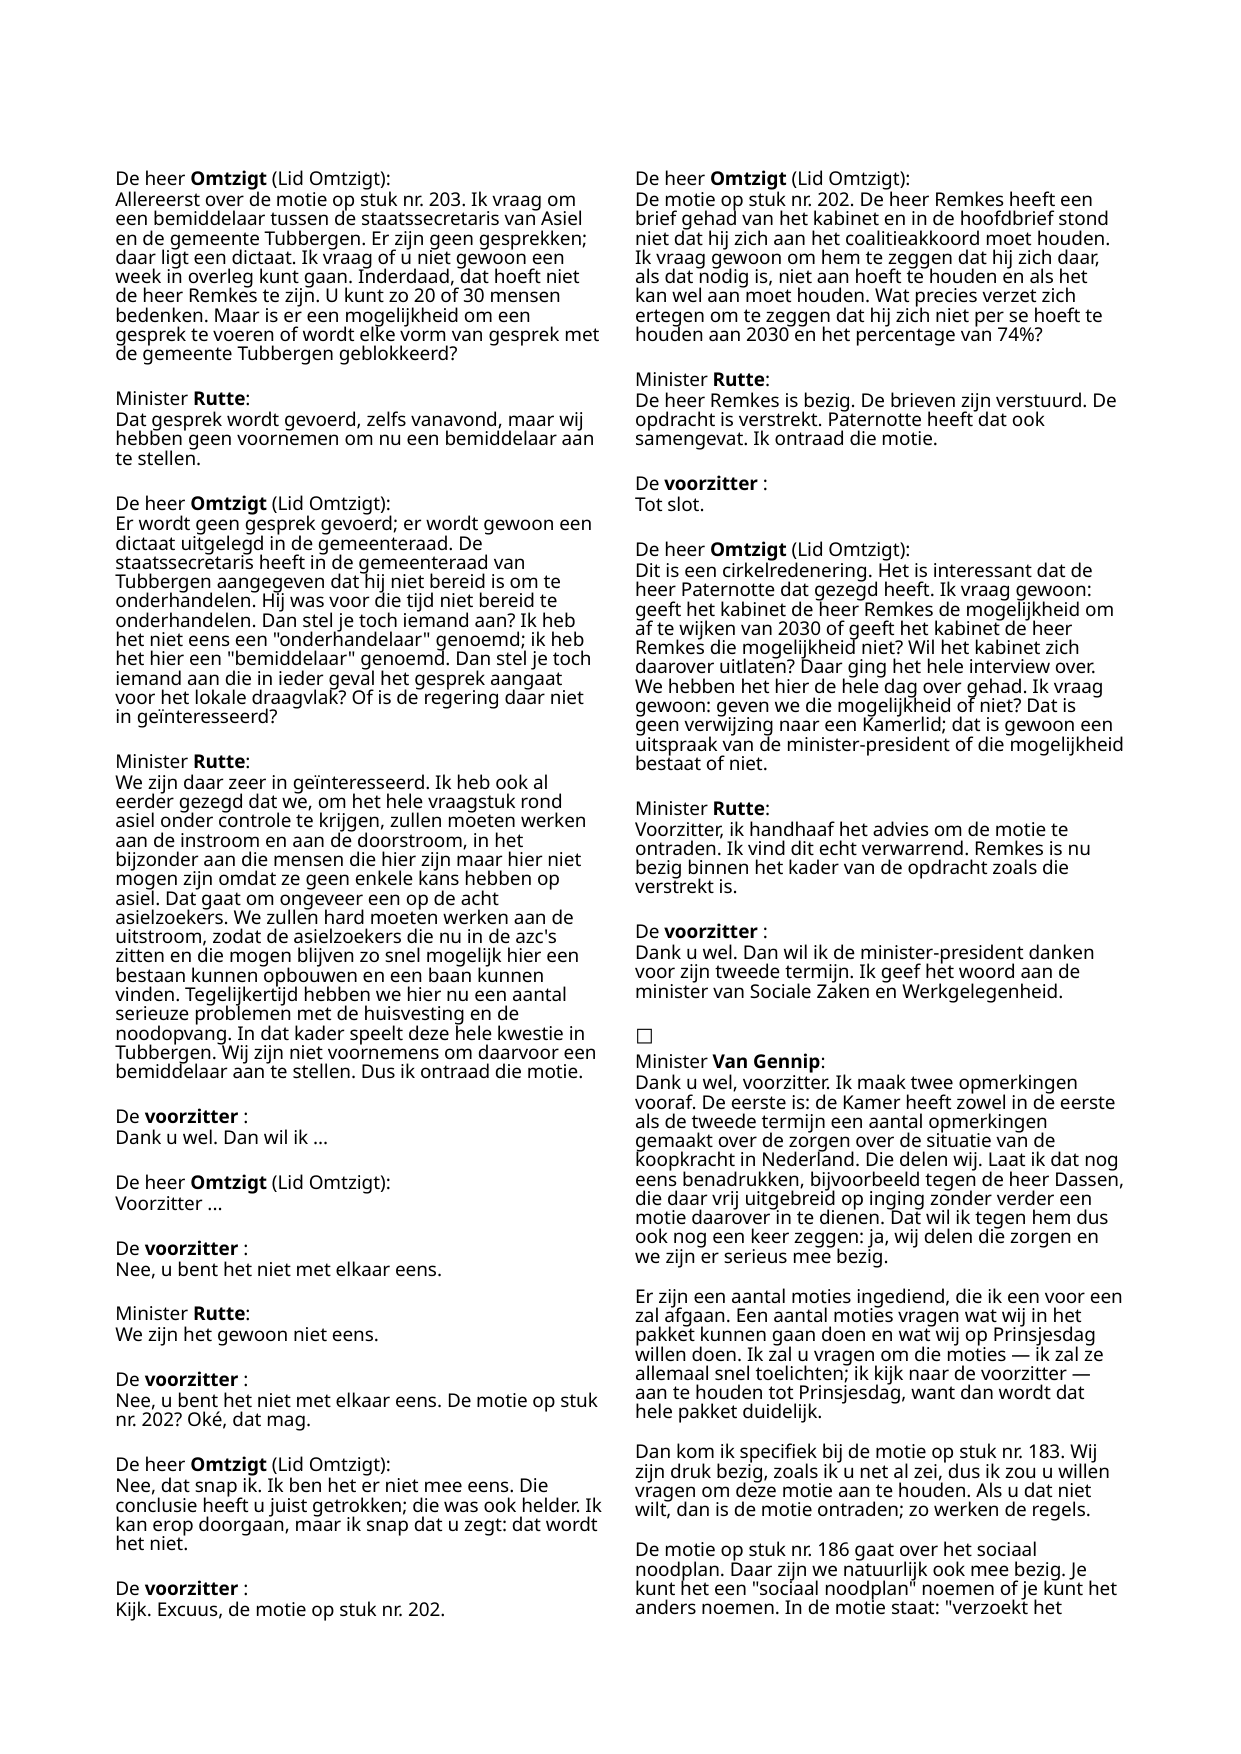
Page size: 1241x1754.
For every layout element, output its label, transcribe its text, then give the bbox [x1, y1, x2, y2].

text Dit is een cirkelredenering. Het is interessant dat de heer Paternotte dat gezegd heeft. Ik vraag gewoon: geeft het kabinet de heer Remkes de mogelijkheid om af te wijken van 2030 of geeft het kabinet de heer Remkes die mogelijkheid niet? Wil het kabinet zich daarover uitlaten? Daar ging het hele interview over. We hebben het hier de hele dag over gehad. Ik vraag gewoon: geven we die mogelijkheid of niet? Dat is geen verwijzing naar een Kamerlid; dat is gewoon een uitspraak van de minister-president of die mogelijkheid bestaat of niet. [635, 562, 1125, 774]
text Er zijn een aantal moties ingediend, die ik een voor een zal afgaan. Een aantal moties vragen wat wij in het pakket kunnen gaan doen en wat wij op Prinsjesdag willen doen. Ik zal u vragen om die moties — ik zal ze allemaal snel toelichten; ik kijk naar de voorzitter — aan te houden tot Prinsjesdag, want dan wordt dat hele pakket duidelijk. [635, 1288, 1125, 1423]
text De voorzitter : [115, 1235, 605, 1261]
text Minister Rutte: [115, 385, 605, 411]
text We zijn daar zeer in geïnteresseerd. Ik heb ook al eerder gezegd dat we, om het hele vraagstuk rond asiel onder controle te krijgen, zullen moeten werken aan de instroom en aan de doorstroom, in het bijzonder aan die mensen die hier zijn maar hier niet mogen zijn omdat ze geen enkele kans hebben op asiel. Dat gaat om ongeveer een op de acht asielzoekers. We zullen hard moeten werken aan de uitstroom, zodat de asielzoekers die nu in de azc's zitten en die mogen blijven zo snel mogelijk hier een bestaan kunnen opbouwen en een baan kunnen vinden. Tegelijkertijd hebben we hier nu een aantal serieuze problemen met de huisvesting en de noodopvang. In dat kader speelt deze hele kwestie in Tubbergen. Wij zijn niet voornemens om daarvoor een bemiddelaar aan te stellen. Dus ik ontraad die motie. [115, 774, 605, 1082]
text Minister Van Gennip: [635, 1049, 1125, 1074]
text Dank u wel. Dan wil ik ... [115, 1129, 605, 1148]
text De heer Omtzigt (Lid Omtzigt): [115, 165, 605, 191]
text De motie op stuk nr. 202. De heer Remkes heeft een brief gehad van het kabinet en in de hoofdbrief stond niet dat hij zich aan het coalitieakkoord moet houden. Ik vraag gewoon om hem te zeggen dat hij zich daar, als dat nodig is, niet aan hoeft te houden en als het kan wel aan moet houden. Wat precies verzet zich ertegen om te zeggen dat hij zich niet per se hoeft te houden aan 2030 en het percentage van 74%? [635, 191, 1125, 345]
text De heer Omtzigt (Lid Omtzigt): [635, 536, 1125, 562]
text De voorzitter : [635, 471, 1125, 496]
text De voorzitter : [115, 1366, 605, 1392]
text Nee, u bent het niet met elkaar eens. De motie op stuk nr. 202? Oké, dat mag. [115, 1392, 605, 1431]
text Dan kom ik specifiek bij de motie op stuk nr. 183. Wij zijn druk bezig, zoals ik u net al zei, dus ik zou u willen vragen om deze motie aan te houden. Als u dat niet wilt, dan is de motie ontraden; zo werken de regels. [635, 1443, 1125, 1521]
text ⬜ [635, 1023, 1125, 1049]
text Voorzitter ... [115, 1195, 605, 1214]
text We zijn het gewoon niet eens. [115, 1326, 605, 1346]
text Minister Rutte: [635, 795, 1125, 821]
text Minister Rutte: [635, 366, 1125, 392]
text De motie op stuk nr. 186 gaat over het sociaal noodplan. Daar zijn we natuurlijk ook mee bezig. Je kunt het een "sociaal noodplan" noemen of je kunt het anders noemen. In de motie staat: "verzoekt het [635, 1541, 1125, 1618]
text De heer Remkes is bezig. De brieven zijn verstuurd. De opdracht is verstrekt. Paternotte heeft dat ook samengevat. Ik ontraad die motie. [635, 392, 1125, 450]
text De heer Omtzigt (Lid Omtzigt): [115, 1452, 605, 1477]
text Dank u wel. Dan wil ik de minister-president danken voor zijn tweede termijn. Ik geef het woord aan de minister van Sociale Zaken en Werkgelegenheid. [635, 944, 1125, 1002]
text De voorzitter : [115, 1575, 605, 1601]
text De voorzitter : [115, 1103, 605, 1129]
text Minister Rutte: [115, 748, 605, 774]
text Dank u wel, voorzitter. Ik maak twee opmerkingen vooraf. De eerste is: de Kamer heeft zowel in de eerste als de tweede termijn een aantal opmerkingen gemaakt over de zorgen over de situatie van de koopkracht in Nederland. Die delen wij. Laat ik dat nog eens benadrukken, bijvoorbeeld tegen de heer Dassen, die daar vrij uitgebreid op inging zonder verder een motie daarover in te dienen. Dat wil ik tegen hem dus ook nog een keer zeggen: ja, wij delen die zorgen en we zijn er serieus mee bezig. [635, 1074, 1125, 1267]
text Nee, dat snap ik. Ik ben het er niet mee eens. Die conclusie heeft u juist getrokken; die was ook helder. Ik kan erop doorgaan, maar ik snap dat u zegt: dat wordt het niet. [115, 1477, 605, 1554]
text Er wordt geen gesprek gevoerd; er wordt gewoon een dictaat uitgelegd in de gemeenteraad. De staatssecretaris heeft in de gemeenteraad van Tubbergen aangegeven dat hij niet bereid is om te onderhandelen. Hij was voor die tijd niet bereid te onderhandelen. Dan stel je toch iemand aan? Ik heb het niet eens een "onderhandelaar" genoemd; ik heb het hier een "bemiddelaar" genoemd. Dan stel je toch iemand aan die in ieder geval het gesprek aangaat voor het lokale draagvlak? Of is de regering daar niet in geïnteresseerd? [115, 515, 605, 727]
text Kijk. Excuus, de motie op stuk nr. 202. [115, 1601, 605, 1620]
text Minister Rutte: [115, 1301, 605, 1326]
text De heer Omtzigt (Lid Omtzigt): [635, 165, 1125, 191]
text Nee, u bent het niet met elkaar eens. [115, 1261, 605, 1280]
text Tot slot. [635, 496, 1125, 516]
text Dat gesprek wordt gevoerd, zelfs vanavond, maar wij hebben geen voornemen om nu een bemiddelaar aan te stellen. [115, 411, 605, 469]
text Voorzitter, ik handhaaf het advies om de motie te ontraden. Ik vind dit echt verwarrend. Remkes is nu bezig binnen het kader van de opdracht zoals die verstrekt is. [635, 821, 1125, 898]
text De voorzitter : [635, 918, 1125, 944]
text De heer Omtzigt (Lid Omtzigt): [115, 1169, 605, 1195]
text De heer Omtzigt (Lid Omtzigt): [115, 490, 605, 515]
text Allereerst over de motie op stuk nr. 203. Ik vraag om een bemiddelaar tussen de staatssecretaris van Asiel en de gemeente Tubbergen. Er zijn geen gesprekken; daar ligt een dictaat. Ik vraag of u niet gewoon een week in overleg kunt gaan. Inderdaad, dat hoeft niet de heer Remkes te zijn. U kunt zo 20 of 30 mensen bedenken. Maar is er een mogelijkheid om een gesprek te voeren of wordt elke vorm van gesprek met de gemeente Tubbergen geblokkeerd? [115, 191, 605, 364]
